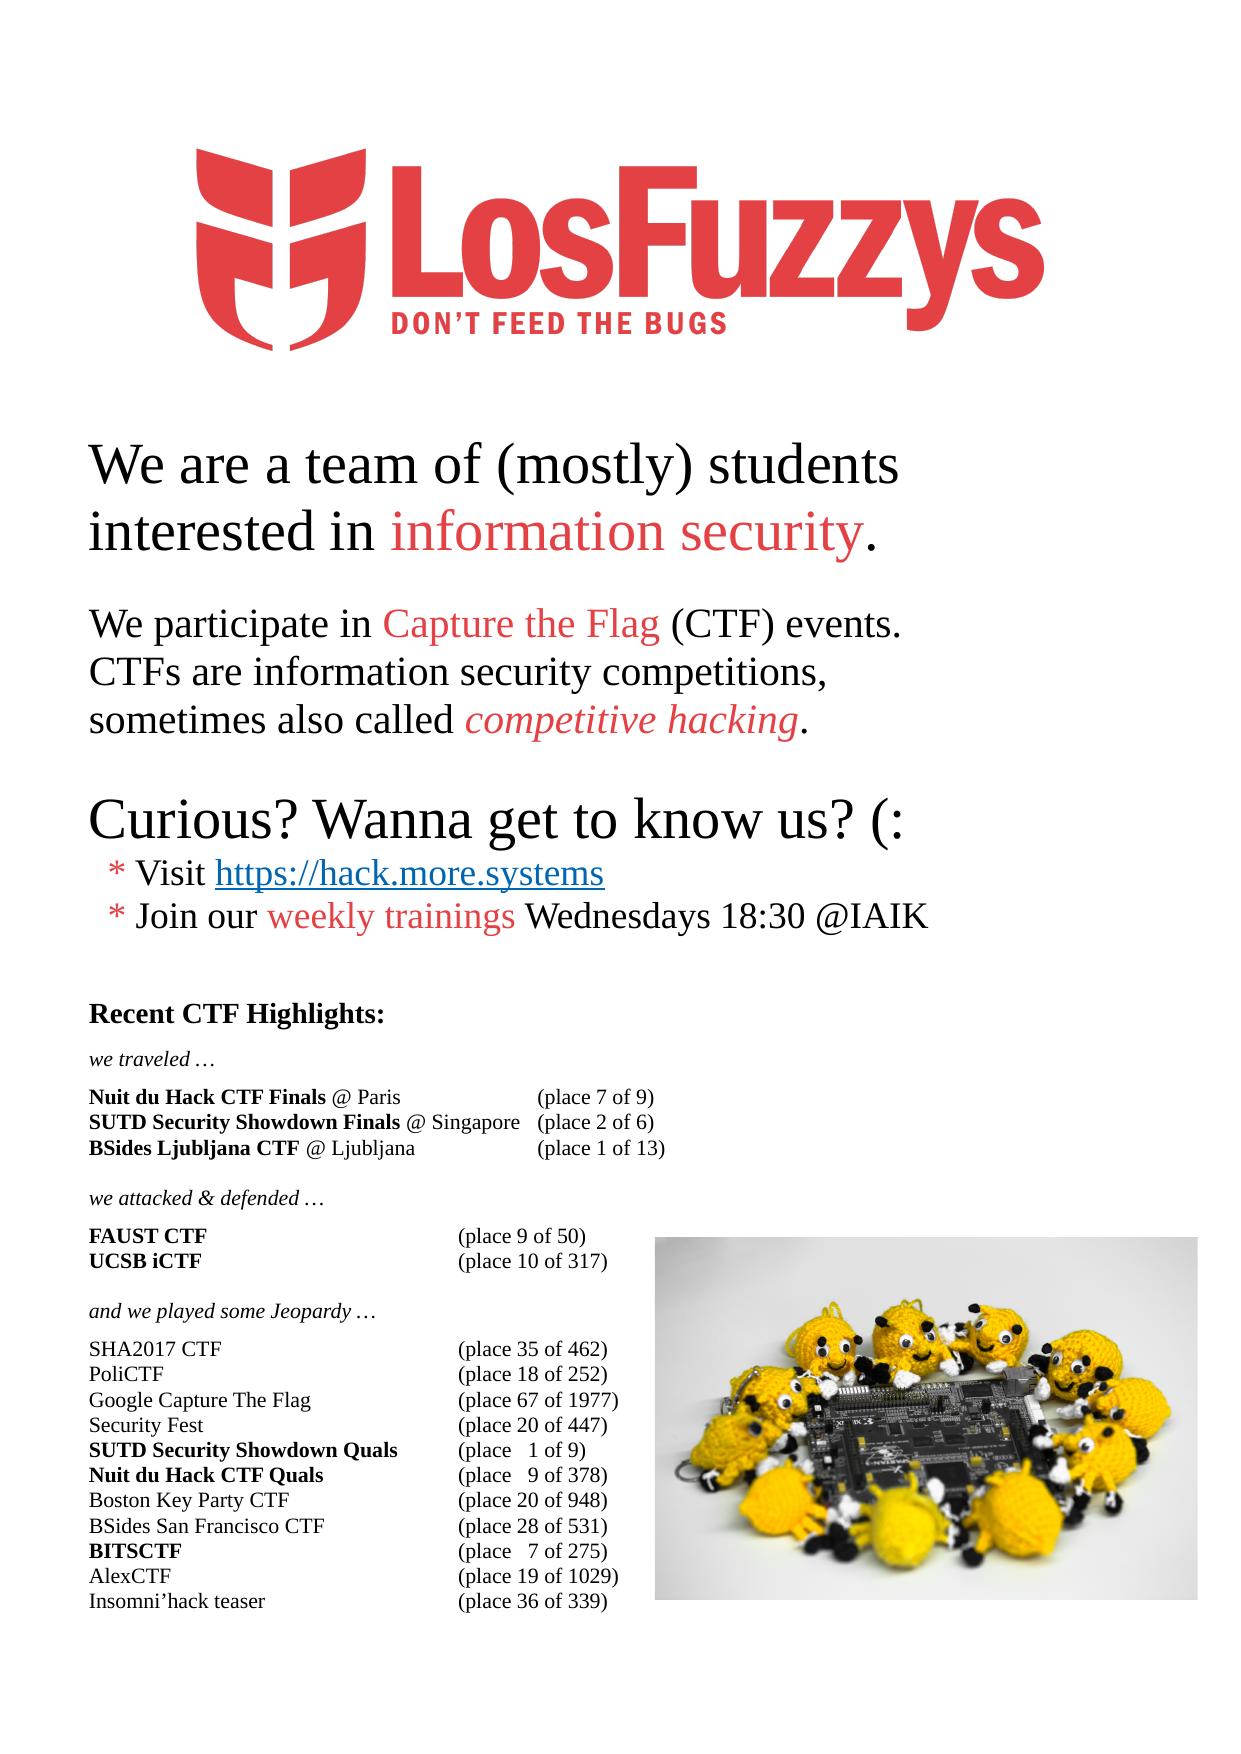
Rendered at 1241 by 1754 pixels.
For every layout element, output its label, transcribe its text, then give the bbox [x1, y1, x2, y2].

text SUTD Security Showdown Finals @ Singapore (place 2 of 6) [88, 1109, 1152, 1134]
text Security Fest (place 20 of 447) [88, 1412, 654, 1437]
text Nuit du Hack CTF Quals (place 9 of 378) [88, 1462, 654, 1487]
text Nuit du Hack CTF Finals @ Paris (place 7 of 9) [88, 1084, 1152, 1109]
text SHA2017 CTF (place 35 of 462) [88, 1336, 654, 1361]
text we attacked & defended … [88, 1185, 1152, 1210]
text Recent CTF Highlights: [88, 996, 1152, 1029]
text Curious? Wanna get to know us? (: [88, 783, 1152, 851]
text * Visit https://hack.more.systems * Join our weekly trainings Wednesdays 18:30 @IAIK [88, 851, 1152, 937]
text FAUST CTF (place 9 of 50) [88, 1223, 1152, 1248]
text Insomni’hack teaser (place 36 of 339) [88, 1588, 1152, 1613]
picture [654, 1237, 1198, 1600]
text we traveled … [88, 1046, 1152, 1071]
picture [165, 117, 1075, 382]
text SUTD Security Showdown Quals (place 1 of 9) [88, 1437, 654, 1462]
text AlexCTF (place 19 of 1029) [88, 1563, 654, 1588]
text We are a team of (mostly) students interested in information security. [88, 429, 1152, 563]
text BSides Ljubljana CTF @ Ljubljana (place 1 of 13) [88, 1134, 1152, 1160]
text BSides San Francisco CTF (place 28 of 531) [88, 1513, 654, 1538]
text Boston Key Party CTF (place 20 of 948) [88, 1487, 654, 1513]
text BITSCTF (place 7 of 275) [88, 1538, 654, 1563]
text Google Capture The Flag (place 67 of 1977) [88, 1387, 654, 1412]
text and we played some Jeopardy … [88, 1298, 654, 1323]
text PoliCTF (place 18 of 252) [88, 1361, 654, 1387]
text We participate in Capture the Flag (CTF) events. CTFs are information security competitions, sometimes also called competitive hacking. [88, 598, 1152, 742]
text UCSB iCTF (place 10 of 317) [88, 1248, 654, 1273]
